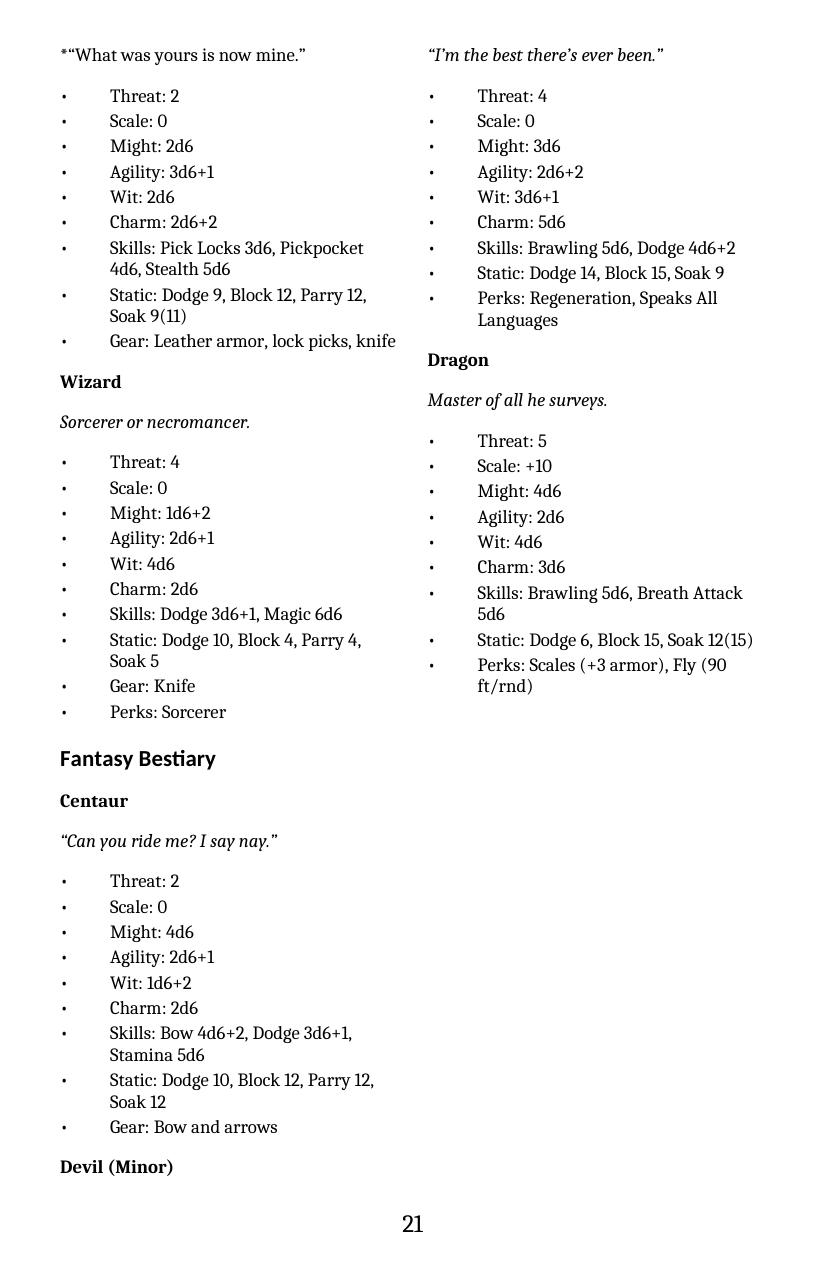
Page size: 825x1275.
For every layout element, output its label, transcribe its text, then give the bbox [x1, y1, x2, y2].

list Might: 4d6 [427, 481, 765, 502]
text Wizard [60, 371, 397, 393]
list Threat: 4 [427, 85, 765, 107]
list Skills: Brawling 5d6, Dodge 4d6+2 [427, 237, 765, 259]
list Threat: 4 [60, 452, 397, 473]
list Scale: 0 [60, 477, 397, 499]
list Scale: 0 [427, 111, 765, 132]
list Static: Dodge 14, Block 15, Soak 9 [427, 262, 765, 284]
list Charm: 5d6 [427, 212, 765, 233]
text Devil (Minor) [60, 1157, 397, 1178]
list Charm: 3d6 [427, 557, 765, 578]
list Charm: 2d6+2 [60, 212, 397, 233]
list Static: Dodge 10, Block 4, Parry 4, Soak 5 [60, 629, 397, 672]
text Centaur [60, 790, 397, 812]
list Might: 1d6+2 [60, 502, 397, 524]
list Static: Dodge 9, Block 12, Parry 12, Soak 9(11) [60, 284, 397, 327]
list Scale: +10 [427, 456, 765, 477]
list Agility: 2d6+1 [60, 528, 397, 549]
list Gear: Knife [60, 676, 397, 697]
list Might: 2d6 [60, 136, 397, 157]
list Might: 4d6 [60, 922, 397, 943]
text “I’m the best there’s ever been.” [427, 45, 765, 67]
list Agility: 2d6+2 [427, 161, 765, 183]
list Skills: Bow 4d6+2, Dodge 3d6+1, Stamina 5d6 [60, 1023, 397, 1066]
list Wit: 4d6 [60, 553, 397, 575]
list Static: Dodge 10, Block 12, Parry 12, Soak 12 [60, 1070, 397, 1113]
list Agility: 2d6+1 [60, 947, 397, 968]
list Threat: 2 [60, 871, 397, 893]
list Perks: Regeneration, Speaks All Languages [427, 288, 765, 331]
list Gear: Leather armor, lock picks, knife [60, 331, 397, 352]
list Static: Dodge 6, Block 15, Soak 12(15) [427, 629, 765, 651]
list Wit: 4d6 [427, 532, 765, 553]
list Might: 3d6 [427, 136, 765, 157]
list Skills: Dodge 3d6+1, Magic 6d6 [60, 604, 397, 625]
subtitle Fantasy Bestiary [60, 744, 397, 772]
list Agility: 3d6+1 [60, 161, 397, 183]
list Perks: Scales (+3 armor), Fly (90 ft/rnd) [427, 654, 765, 697]
list Wit: 2d6 [60, 187, 397, 208]
list Scale: 0 [60, 111, 397, 132]
list Perks: Sorcerer [60, 701, 397, 723]
list Skills: Brawling 5d6, Breath Attack 5d6 [427, 582, 765, 625]
list Agility: 2d6 [427, 506, 765, 528]
text Sorcerer or necromancer. [60, 412, 397, 433]
list Charm: 2d6 [60, 578, 397, 600]
list Charm: 2d6 [60, 998, 397, 1019]
text *“What was yours is now mine.” [60, 45, 397, 67]
list Threat: 2 [60, 85, 397, 107]
text Dragon [427, 350, 765, 371]
list Scale: 0 [60, 896, 397, 918]
list Gear: Bow and arrows [60, 1117, 397, 1138]
text “Can you ride me? I say nay.” [60, 831, 397, 852]
list Wit: 3d6+1 [427, 187, 765, 208]
list Skills: Pick Locks 3d6, Pickpocket 4d6, Stealth 5d6 [60, 237, 397, 280]
list Threat: 5 [427, 430, 765, 452]
text Master of all he surveys. [427, 390, 765, 412]
list Wit: 1d6+2 [60, 972, 397, 994]
